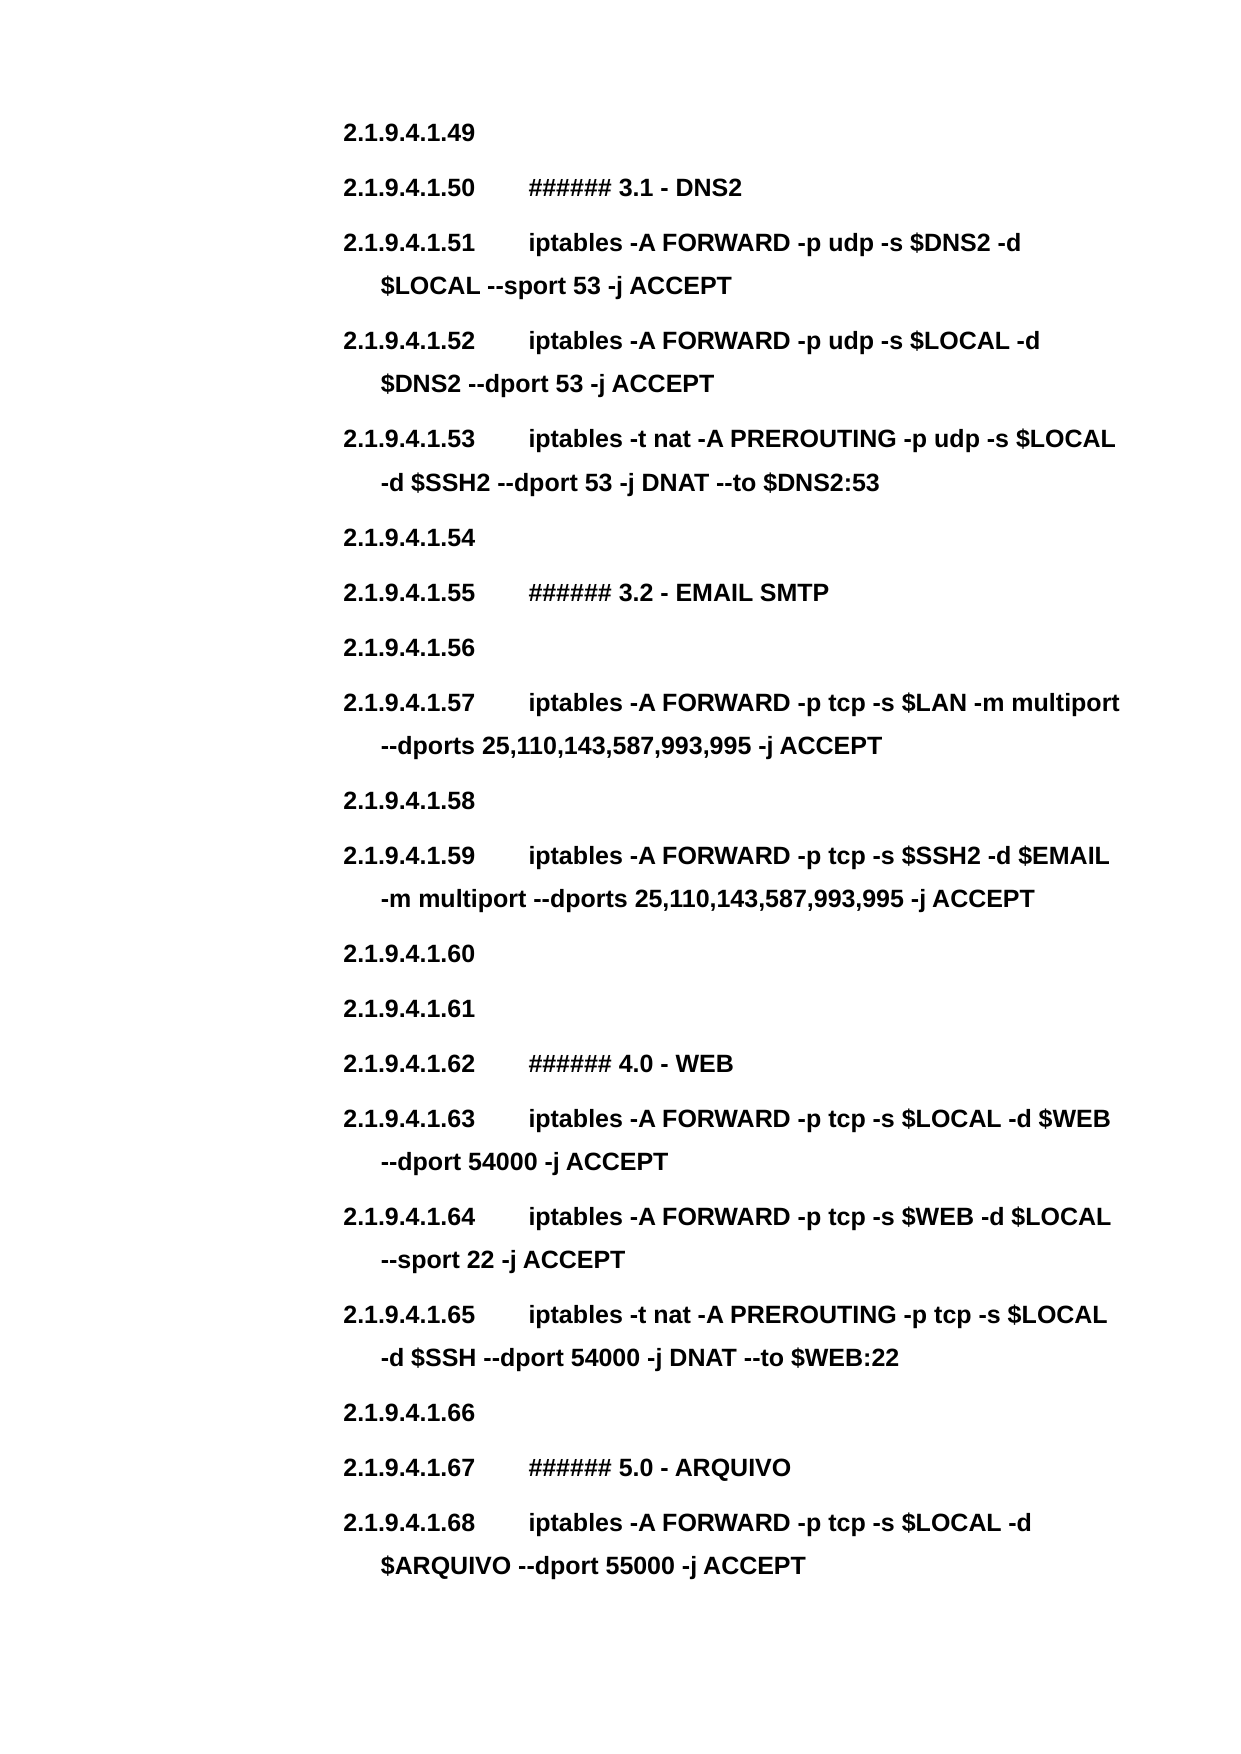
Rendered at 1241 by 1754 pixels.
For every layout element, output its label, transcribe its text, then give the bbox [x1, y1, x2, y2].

list iptables -A FORWARD -p tcp -s $LAN -m multiport --dports 25,110,143,587,993,995 -j ACCEPT [343, 687, 1122, 759]
list iptables -A FORWARD -p tcp -s $LOCAL -d $ARQUIVO --dport 55000 -j ACCEPT [343, 1508, 1122, 1580]
list ###### 5.0 - ARQUIVO [343, 1453, 1122, 1482]
list ###### 3.2 - EMAIL SMTP [343, 577, 1122, 606]
list iptables -t nat -A PREROUTING -p tcp -s $LOCAL -d $SSH --dport 54000 -j DNAT --to $WEB:22 [343, 1300, 1122, 1372]
list iptables -A FORWARD -p tcp -s $LOCAL -d $WEB --dport 54000 -j ACCEPT [343, 1104, 1122, 1176]
list iptables -A FORWARD -p udp -s $DNS2 -d $LOCAL --sport 53 -j ACCEPT [343, 228, 1122, 300]
list iptables -t nat -A PREROUTING -p udp -s $LOCAL -d $SSH2 --dport 53 -j DNAT --to $DNS2:53 [343, 424, 1122, 496]
list iptables -A FORWARD -p tcp -s $SSH2 -d $EMAIL -m multiport --dports 25,110,143,587,993,995 -j ACCEPT [343, 841, 1122, 912]
list ###### 3.1 - DNS2 [343, 173, 1122, 202]
list ###### 4.0 - WEB [343, 1049, 1122, 1077]
list iptables -A FORWARD -p udp -s $LOCAL -d $DNS2 --dport 53 -j ACCEPT [343, 326, 1122, 398]
list iptables -A FORWARD -p tcp -s $WEB -d $LOCAL --sport 22 -j ACCEPT [343, 1202, 1122, 1274]
